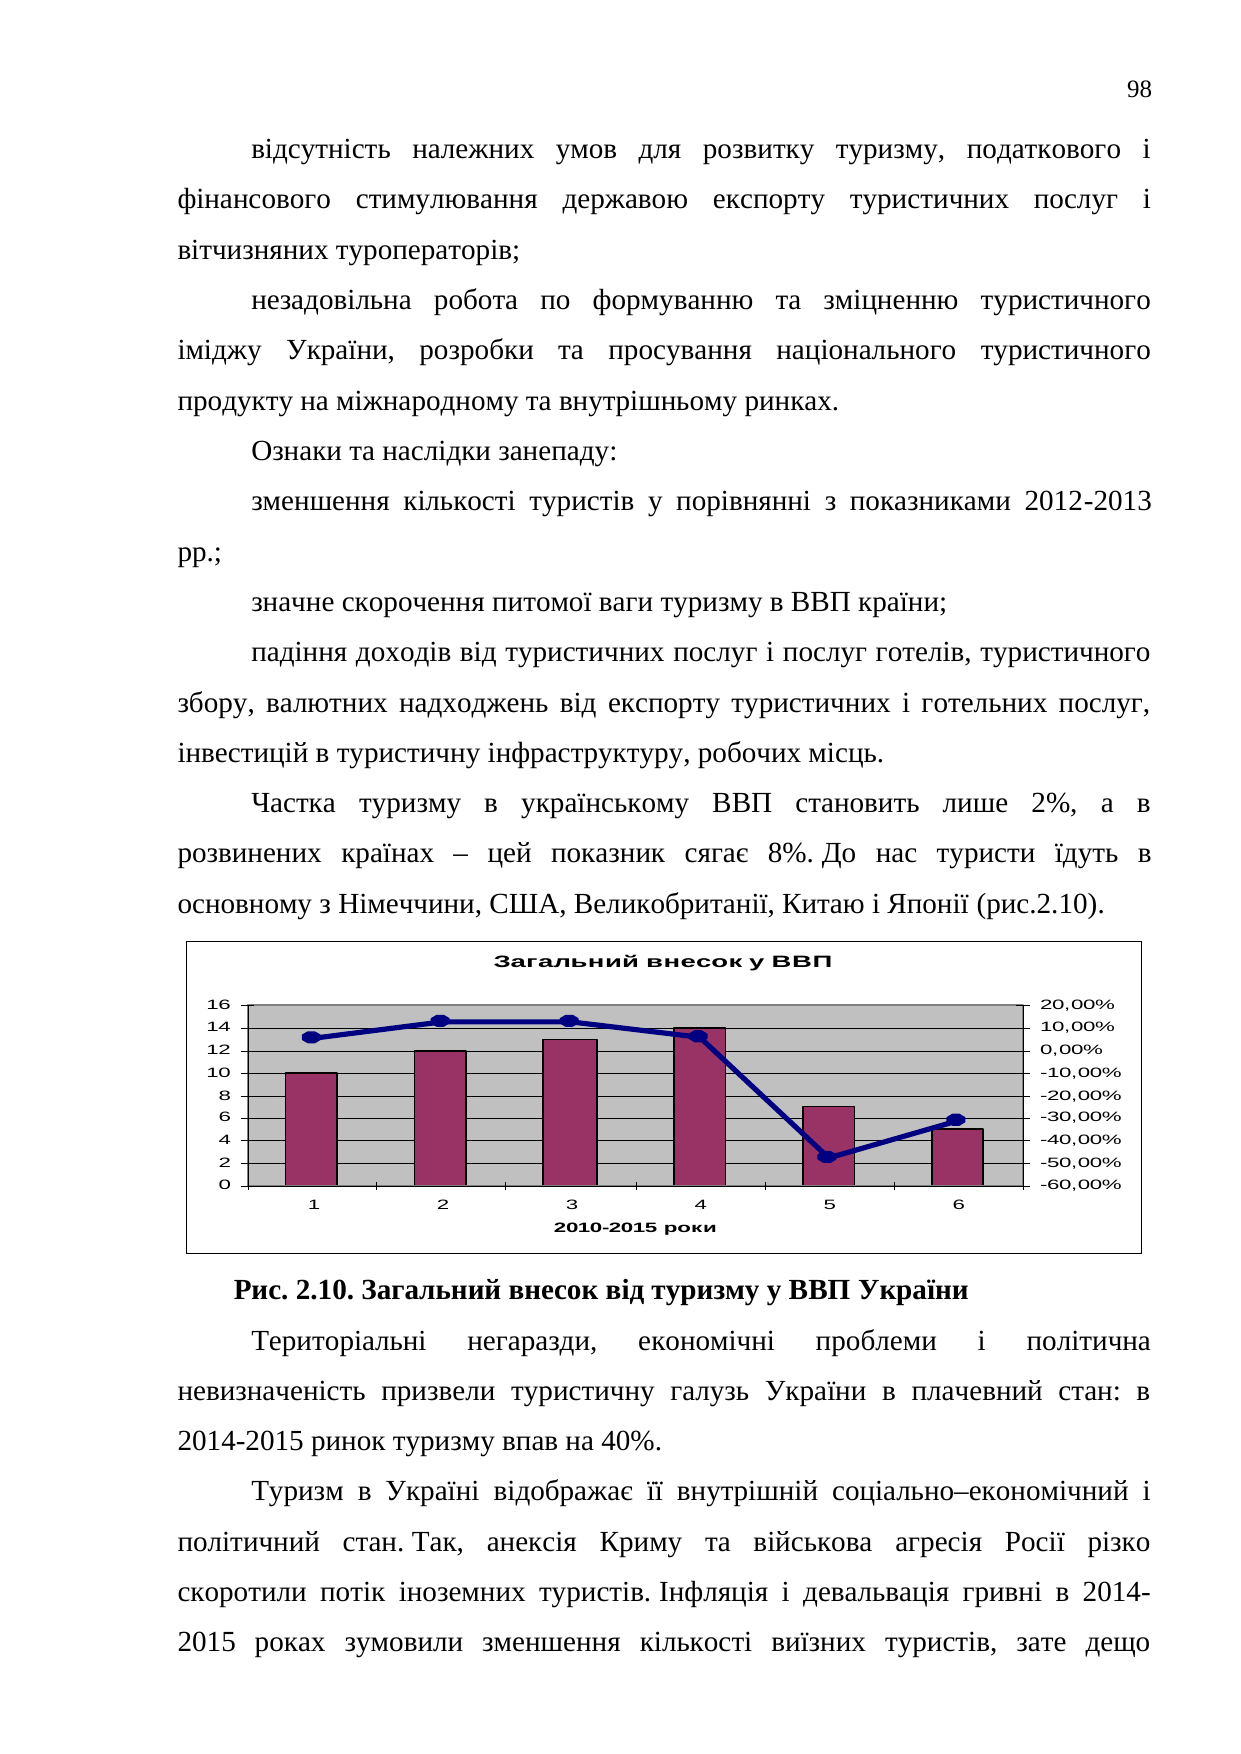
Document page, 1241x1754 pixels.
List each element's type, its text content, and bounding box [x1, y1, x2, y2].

text відсутність належних умов для розвитку туризму, податкового і фінансового стимулювання державою експорту туристичних послуг і вітчизняних туроператорів; [177, 131, 1152, 265]
text Рис. 2.10. Загальний внесок від туризму у ВВП України [177, 1272, 1152, 1306]
text Частка туризму в українському ВВП становить лише 2%, а в розвинених країнах – цей показник сягає 8%. До нас туристи їдуть в основному з Німеччини, США, Великобританії, Китаю і Японії (рис.2.10). [177, 785, 1152, 919]
text незадовільна робота по формуванню та зміцненню туристичного іміджу України, розробки та просування національного туристичного продукту на міжнародному та внутрішньому ринках. [177, 282, 1152, 416]
text падіння доходів від туристичних послуг і послуг готелів, туристичного збору, валютних надходжень від експорту туристичних і готельних послуг, інвестицій в туристичну інфраструктуру, робочих місць. [177, 634, 1152, 768]
text Туризм в Україні відображає її внутрішній соціально–економічний і політичний стан. Так, анексія Криму та військова агресія Росії різко скоротили потік іноземних туристів. Інфляція і девальвація гривні в 2014-2015 роках зумовили зменшення кількості виїзних туристів, зате дещо [177, 1473, 1152, 1658]
text зменшення кількості туристів у порівнянні з показниками 2012-2013 рр.; [177, 483, 1152, 567]
text значне скорочення питомої ваги туризму в ВВП країни; [177, 584, 1152, 618]
text Ознаки та наслідки занепаду: [177, 433, 1152, 467]
text Територіальні негаразди, економічні проблеми і політична невизначеність призвели туристичну галузь України в плачевний стан: в 2014-2015 ринок туризму впав на 40%. [177, 1323, 1152, 1457]
